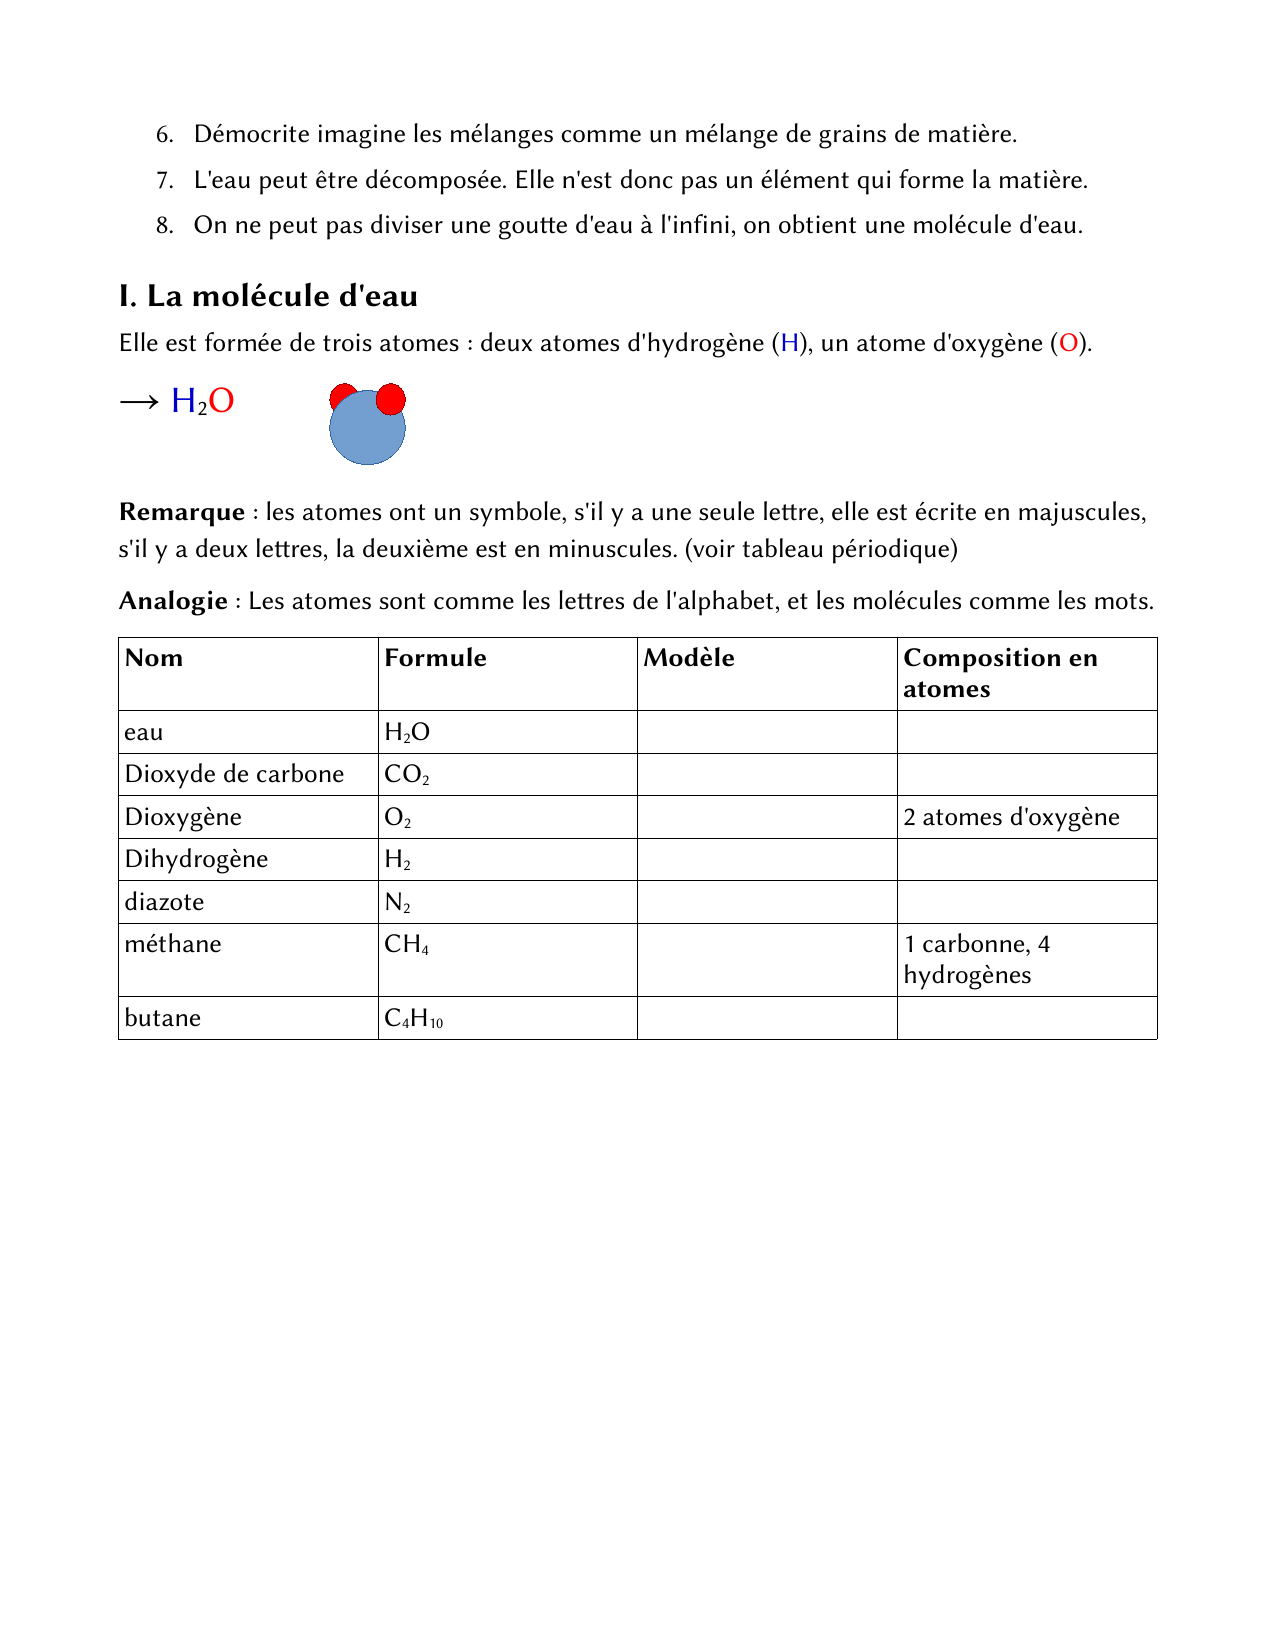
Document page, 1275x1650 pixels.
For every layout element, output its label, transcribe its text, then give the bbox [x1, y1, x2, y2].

table_cell [638, 924, 897, 996]
table_cell eau [119, 711, 378, 752]
list L'eau peut être décomposée. Elle n'est donc pas un élément qui forme la matière. [156, 164, 1157, 195]
table_cell C4H10 [379, 997, 637, 1038]
table_cell diazote [119, 881, 378, 922]
table_cell [898, 881, 1157, 922]
table_cell [638, 997, 897, 1038]
text Remarque : les atomes ont un symbole, s'il y a une seule lettre, elle est écrite en majuscules, s'il y a deux lettres, la deuxième est en minuscules. (voir tableau périodique) [118, 496, 1157, 564]
list On ne peut pas diviser une goutte d'eau à l'infini, on obtient une molécule d'eau. [156, 209, 1157, 241]
text Elle est formée de trois atomes : deux atomes d'hydrogène (H), un atome d'oxygène (O). [118, 327, 1157, 358]
table_cell H2O [379, 711, 637, 752]
table_cell 1 carbonne, 4 hydrogènes [898, 924, 1157, 996]
subtitle I. La molécule d'eau [118, 276, 1157, 314]
table_header Formule [379, 638, 637, 710]
table_cell CO2 [379, 754, 637, 795]
table_cell CH4 [379, 924, 637, 996]
text Analogie : Les atomes sont comme les lettres de l'alphabet, et les molécules comme les mots. [118, 585, 1157, 616]
table_cell [898, 754, 1157, 795]
table_cell 2 atomes d'oxygène [898, 796, 1157, 837]
table_cell [638, 881, 897, 922]
table_header Composition en atomes [898, 638, 1157, 710]
table_cell [638, 796, 897, 837]
list Démocrite imagine les mélanges comme un mélange de grains de matière. [156, 118, 1157, 149]
table_cell [638, 839, 897, 880]
table_header Modèle [638, 638, 897, 710]
table_cell [898, 997, 1157, 1038]
table_header Nom [119, 638, 378, 710]
table_cell O2 [379, 796, 637, 837]
text → H2O [118, 378, 1157, 421]
table_cell butane [119, 997, 378, 1038]
table_cell H2 [379, 839, 637, 880]
table_cell Dioxygène [119, 796, 378, 837]
table_cell [638, 754, 897, 795]
table_cell Dioxyde de carbone [119, 754, 378, 795]
table_cell Dihydrogène [119, 839, 378, 880]
table_cell N2 [379, 881, 637, 922]
table_cell [898, 839, 1157, 880]
table_cell méthane [119, 924, 378, 996]
table_cell [898, 711, 1157, 752]
table_cell [638, 711, 897, 752]
